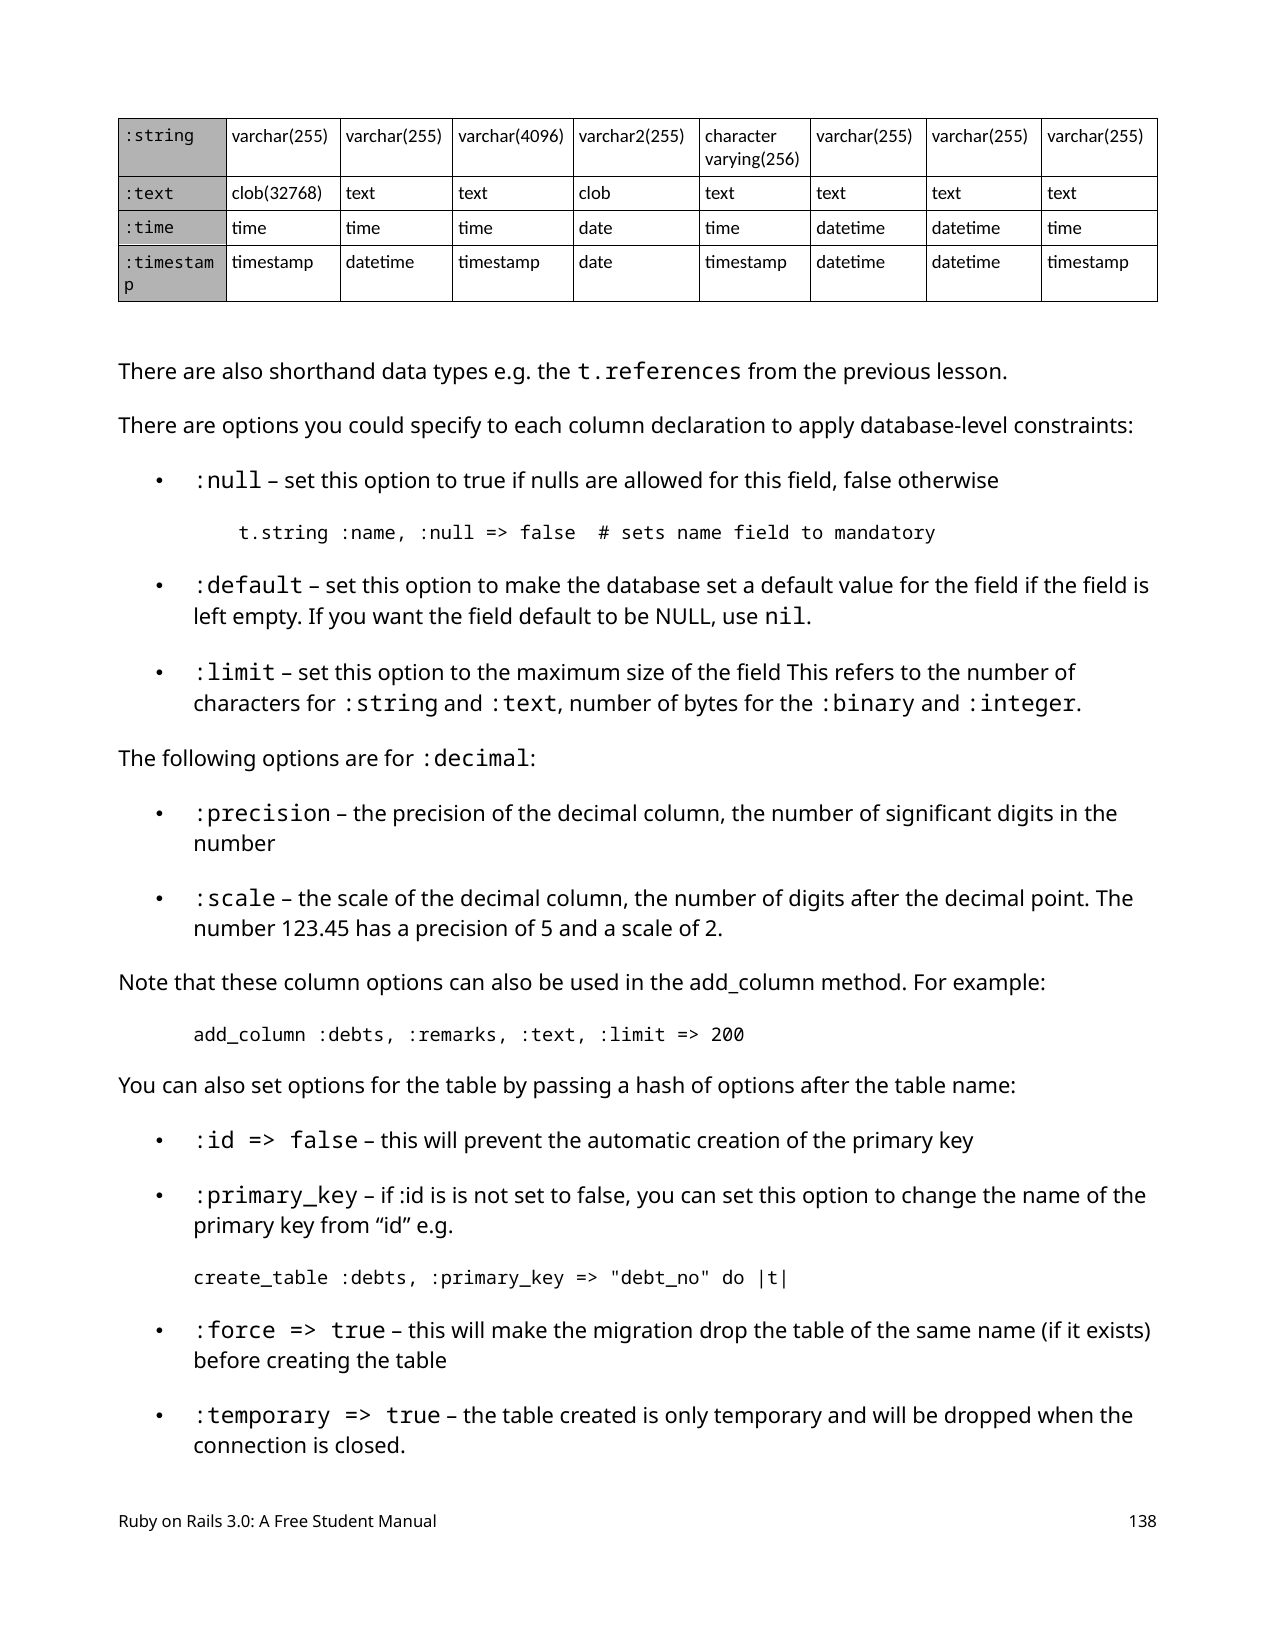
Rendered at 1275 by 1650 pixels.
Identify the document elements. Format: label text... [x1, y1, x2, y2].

text There are options you could specify to each column declaration to apply database-level constraints: [118, 411, 1157, 440]
list t.string :name, :null => false # sets name field to mandatory [156, 519, 1157, 545]
table_cell :string [119, 119, 226, 176]
list :id => false – this will prevent the automatic creation of the primary key [156, 1124, 1157, 1155]
table_cell text [927, 177, 1041, 210]
list :precision – the precision of the decimal column, the number of significant digits in the number [156, 797, 1157, 858]
table_cell timestamp [453, 246, 573, 301]
table_cell date [574, 246, 699, 301]
list :scale – the scale of the decimal column, the number of digits after the decimal point. The number 123.45 has a precision of 5 and a scale of 2. [156, 882, 1157, 943]
table_cell timestamp [227, 246, 340, 301]
table_cell varchar(255) [227, 119, 340, 176]
table_cell character varying(256) [700, 119, 810, 176]
list :temporary => true – the table created is only temporary and will be dropped when the connection is closed. [156, 1399, 1157, 1460]
text Note that these column options can also be used in the add_column method. For example: [118, 967, 1157, 997]
table_cell text [453, 177, 573, 210]
list :limit – set this option to the maximum size of the field This refers to the number of characters for :string and :text, number of bytes for the :binary and :integer. [156, 655, 1157, 718]
table_cell datetime [811, 211, 926, 244]
text add_column :debts, :remarks, :text, :limit => 200 [193, 1021, 1157, 1046]
list :default – set this option to make the database set a default value for the field if the field is left empty. If you want the field default to be NULL, use nil. [156, 569, 1157, 631]
table_cell varchar(4096) [453, 119, 573, 176]
table_cell :time [119, 211, 226, 244]
table_cell clob(32768) [227, 177, 340, 210]
table_cell varchar(255) [1042, 119, 1157, 176]
table_cell varchar(255) [927, 119, 1041, 176]
table_cell varchar(255) [811, 119, 926, 176]
list :primary_key – if :id is is not set to false, you can set this option to change the name of the primary key from “id” e.g. [156, 1179, 1157, 1240]
table_cell text [700, 177, 810, 210]
text You can also set options for the table by passing a hash of options after the table name: [118, 1070, 1157, 1100]
text There are also shorthand data types e.g. the t.references from the previous lesson. [118, 355, 1157, 387]
table_cell date [574, 211, 699, 244]
table_cell text [1042, 177, 1157, 210]
table_cell time [700, 211, 810, 244]
table_cell time [341, 211, 452, 244]
table_cell datetime [811, 246, 926, 301]
table_cell time [453, 211, 573, 244]
list create_table :debts, :primary_key => "debt_no" do |t| [156, 1264, 1157, 1290]
table_cell time [227, 211, 340, 244]
table_cell :text [119, 177, 226, 210]
text The following options are for :decimal: [118, 742, 1157, 773]
table_cell timestamp [700, 246, 810, 301]
table_cell datetime [341, 246, 452, 301]
table_cell datetime [927, 211, 1041, 244]
list :force => true – this will make the migration drop the table of the same name (if it exists) before creating the table [156, 1314, 1157, 1375]
table_cell text [341, 177, 452, 210]
table_cell :timestamp [119, 246, 226, 301]
list :null – set this option to true if nulls are allowed for this field, false otherwise [156, 464, 1157, 496]
table_cell clob [574, 177, 699, 210]
table_cell datetime [927, 246, 1041, 301]
table_cell varchar2(255) [574, 119, 699, 176]
table_cell time [1042, 211, 1157, 244]
table_cell varchar(255) [341, 119, 452, 176]
table_cell timestamp [1042, 246, 1157, 301]
table_cell text [811, 177, 926, 210]
